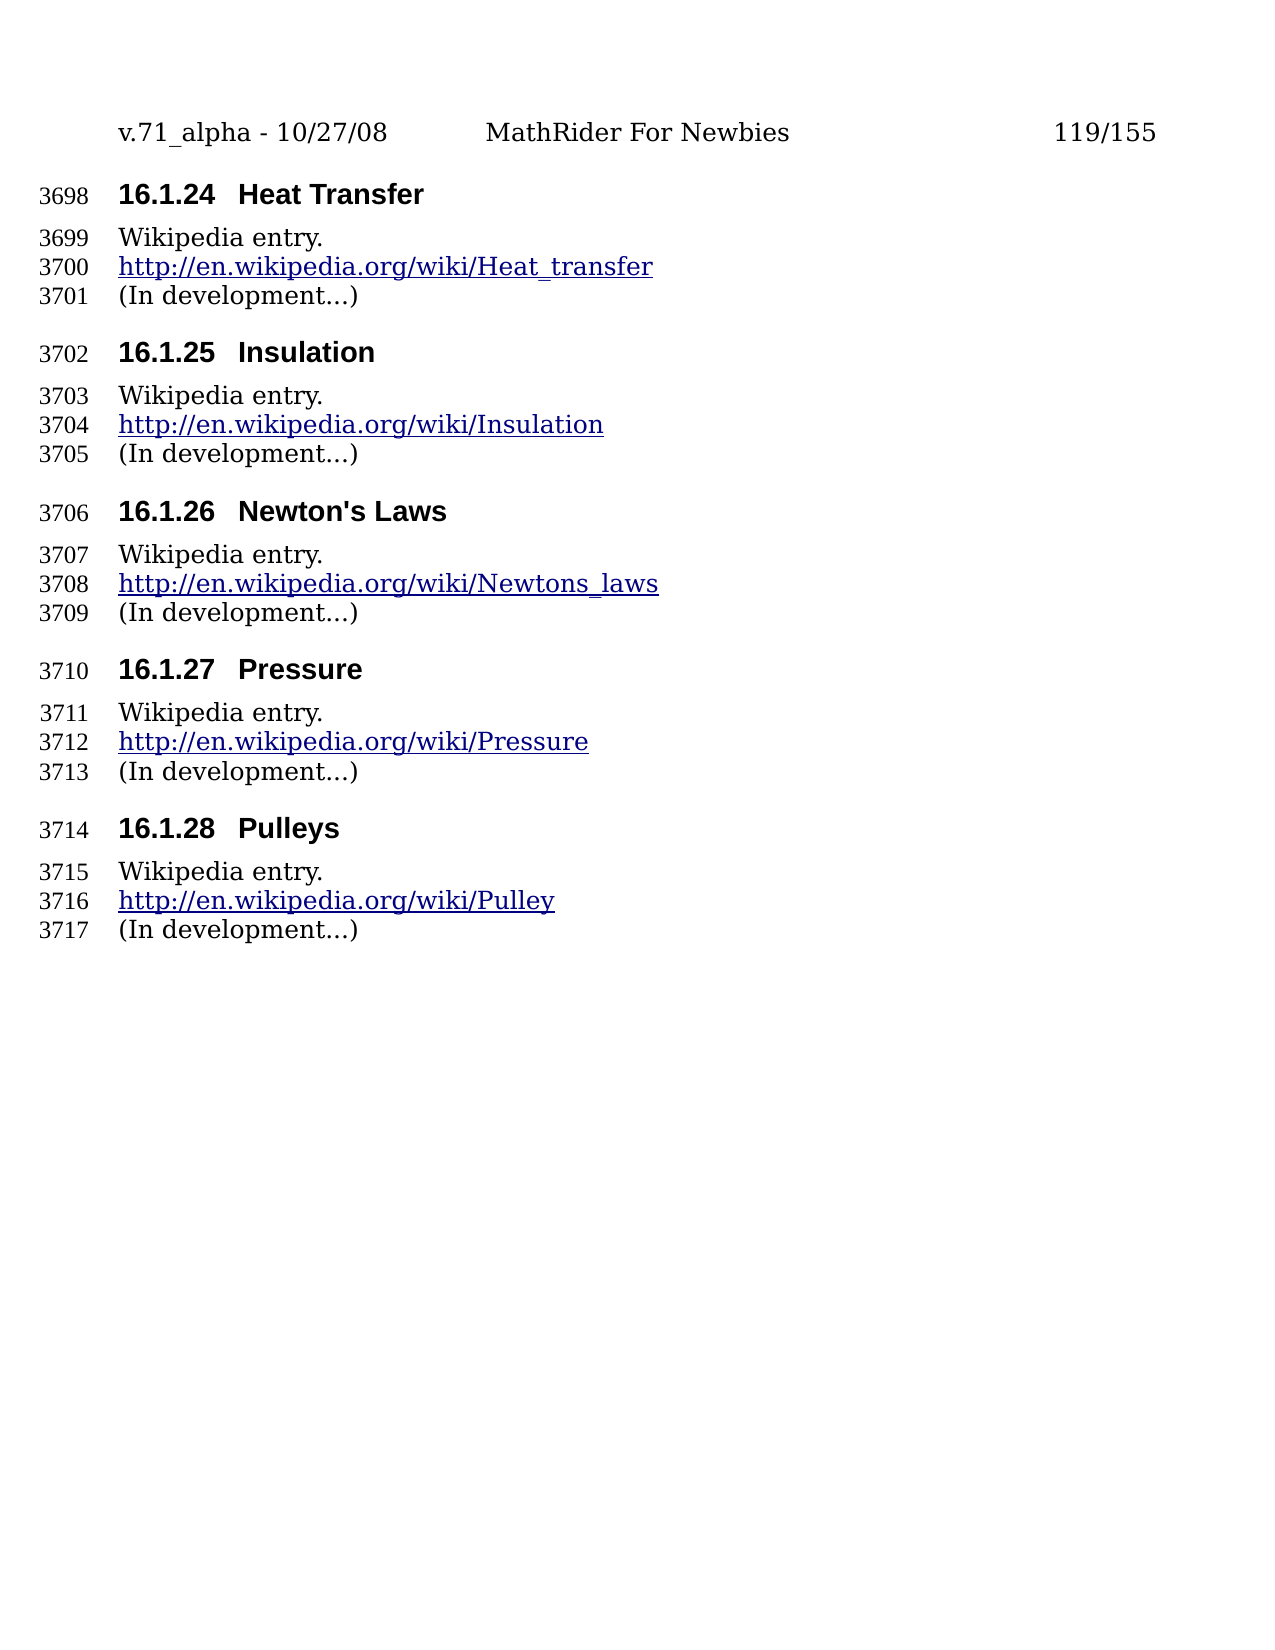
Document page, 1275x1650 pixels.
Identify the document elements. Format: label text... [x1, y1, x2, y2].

text (In development...) [118, 757, 1157, 786]
text Wikipedia entry. [118, 223, 1157, 252]
subtitle Pressure [118, 652, 1157, 686]
text Wikipedia entry. [118, 540, 1157, 569]
text http://en.wikipedia.org/wiki/Pulley [118, 886, 1157, 915]
text http://en.wikipedia.org/wiki/Newtons_laws [118, 569, 1157, 598]
text (In development...) [118, 598, 1157, 627]
text Wikipedia entry. [118, 857, 1157, 886]
subtitle Insulation [118, 335, 1157, 369]
subtitle Newton's Laws [118, 494, 1157, 527]
text Wikipedia entry. [118, 698, 1157, 728]
subtitle Pulleys [118, 811, 1157, 844]
text Wikipedia entry. [118, 381, 1157, 411]
text (In development...) [118, 440, 1157, 469]
text (In development...) [118, 915, 1157, 944]
subtitle Heat Transfer [118, 177, 1157, 210]
text (In development...) [118, 281, 1157, 310]
text http://en.wikipedia.org/wiki/Heat_transfer [118, 252, 1157, 281]
text http://en.wikipedia.org/wiki/Pressure [118, 728, 1157, 757]
text http://en.wikipedia.org/wiki/Insulation [118, 411, 1157, 440]
